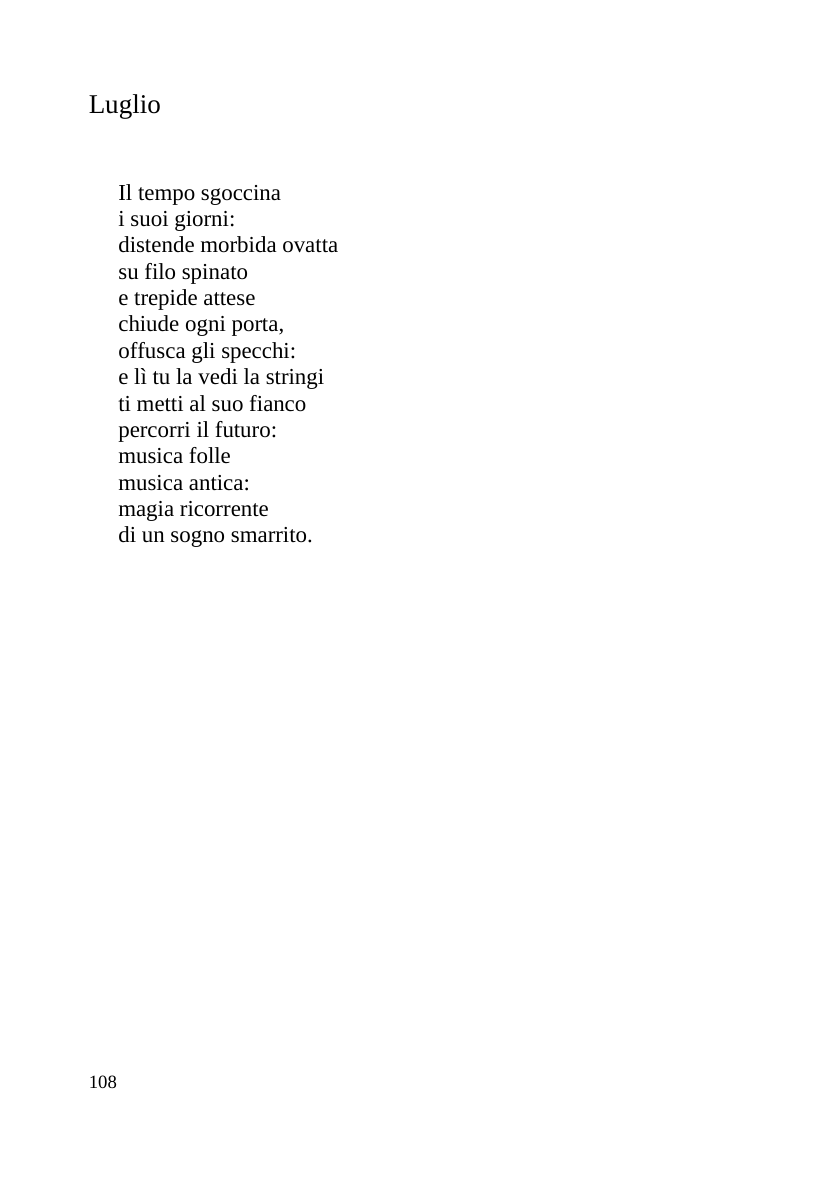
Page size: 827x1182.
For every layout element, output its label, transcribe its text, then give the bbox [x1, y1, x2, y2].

text i suoi giorni: [118, 205, 738, 231]
text di un sogno smarrito. [118, 521, 738, 548]
text magia ricorrente [118, 495, 738, 521]
text ti metti al suo fianco [118, 389, 738, 416]
text chiude ogni porta, [118, 311, 738, 337]
subtitle Il tempo sgoccina [118, 179, 738, 205]
text e trepide attese [118, 284, 738, 311]
text su filo spinato [118, 258, 738, 284]
text percorri il futuro: [118, 416, 738, 442]
text Luglio [88, 88, 738, 120]
text distende morbida ovatta [118, 231, 738, 258]
text musica antica: [118, 469, 738, 495]
text offusca gli specchi: [118, 337, 738, 363]
text musica folle [118, 442, 738, 469]
text e lì tu la vedi la stringi [118, 363, 738, 389]
